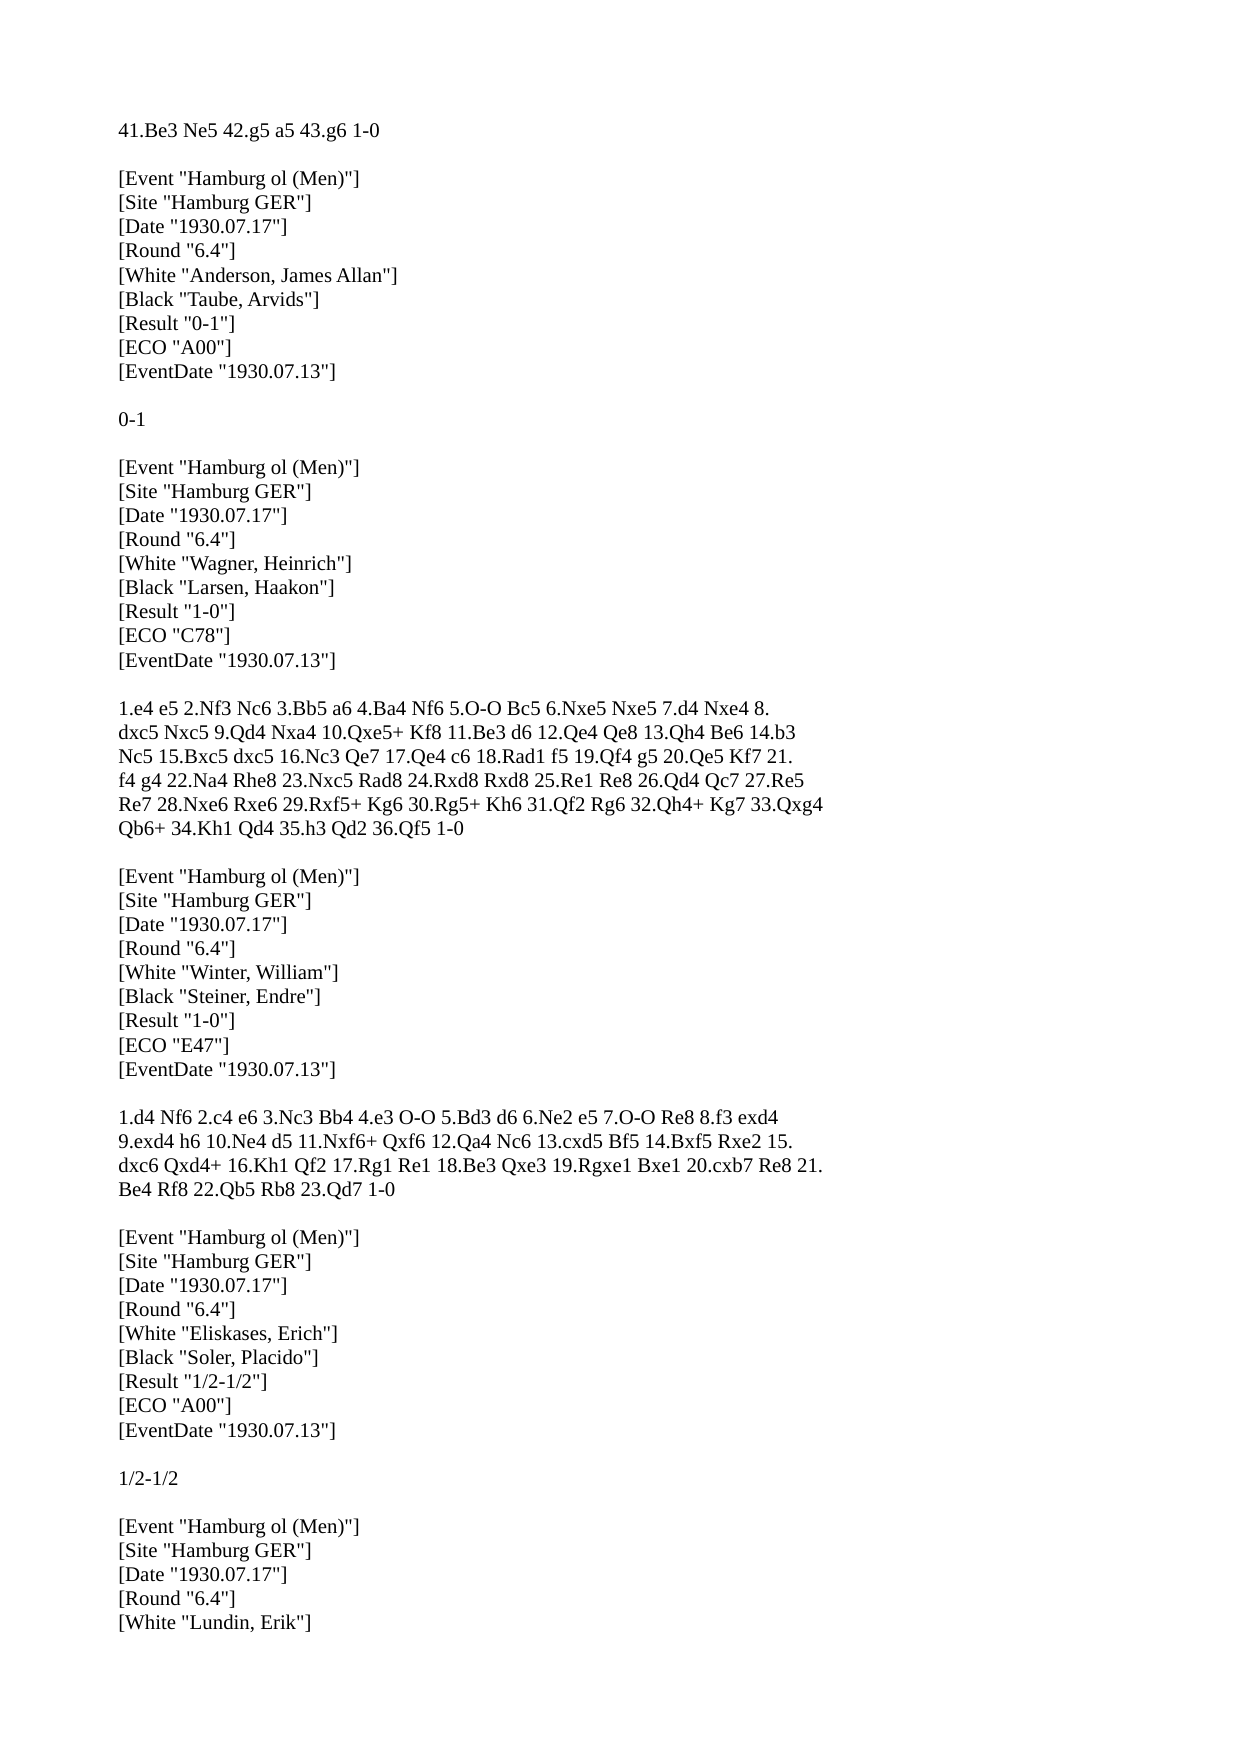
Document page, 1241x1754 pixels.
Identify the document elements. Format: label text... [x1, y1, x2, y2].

text [Round "6.4"] [118, 1586, 1122, 1610]
text 0-1 [118, 407, 1122, 431]
text Re7 28.Nxe6 Rxe6 29.Rxf5+ Kg6 30.Rg5+ Kh6 31.Qf2 Rg6 32.Qh4+ Kg7 33.Qxg4 [118, 792, 1122, 816]
text [ECO "A00"] [118, 335, 1122, 359]
text [Site "Hamburg GER"] [118, 479, 1122, 503]
text [ECO "A00"] [118, 1393, 1122, 1417]
text [Black "Steiner, Endre"] [118, 984, 1122, 1008]
text [ECO "E47"] [118, 1032, 1122, 1057]
text [White "Winter, William"] [118, 960, 1122, 984]
text dxc5 Nxc5 9.Qd4 Nxa4 10.Qxe5+ Kf8 11.Be3 d6 12.Qe4 Qe8 13.Qh4 Be6 14.b3 [118, 720, 1122, 744]
text [Site "Hamburg GER"] [118, 1249, 1122, 1273]
text f4 g4 22.Na4 Rhe8 23.Nxc5 Rad8 24.Rxd8 Rxd8 25.Re1 Re8 26.Qd4 Qc7 27.Re5 [118, 768, 1122, 792]
text [Event "Hamburg ol (Men)"] [118, 166, 1122, 190]
text [White "Lundin, Erik"] [118, 1610, 1122, 1634]
text [Result "1-0"] [118, 599, 1122, 623]
text [White "Eliskases, Erich"] [118, 1321, 1122, 1345]
text [Site "Hamburg GER"] [118, 190, 1122, 214]
text [Result "1-0"] [118, 1008, 1122, 1032]
text [Event "Hamburg ol (Men)"] [118, 864, 1122, 888]
text [Round "6.4"] [118, 936, 1122, 960]
text [Date "1930.07.17"] [118, 214, 1122, 238]
text [Black "Soler, Placido"] [118, 1345, 1122, 1369]
text [Date "1930.07.17"] [118, 503, 1122, 527]
text [EventDate "1930.07.13"] [118, 1417, 1122, 1442]
text [Event "Hamburg ol (Men)"] [118, 1225, 1122, 1249]
text Nc5 15.Bxc5 dxc5 16.Nc3 Qe7 17.Qe4 c6 18.Rad1 f5 19.Qf4 g5 20.Qe5 Kf7 21. [118, 744, 1122, 768]
text [Date "1930.07.17"] [118, 912, 1122, 936]
text [Date "1930.07.17"] [118, 1562, 1122, 1586]
text [Result "1/2-1/2"] [118, 1369, 1122, 1393]
text Qb6+ 34.Kh1 Qd4 35.h3 Qd2 36.Qf5 1-0 [118, 816, 1122, 840]
text 1/2-1/2 [118, 1466, 1122, 1490]
text [Black "Taube, Arvids"] [118, 287, 1122, 311]
text 1.e4 e5 2.Nf3 Nc6 3.Bb5 a6 4.Ba4 Nf6 5.O-O Bc5 6.Nxe5 Nxe5 7.d4 Nxe4 8. [118, 696, 1122, 720]
text [Event "Hamburg ol (Men)"] [118, 455, 1122, 479]
text [Round "6.4"] [118, 527, 1122, 551]
text [Round "6.4"] [118, 1297, 1122, 1321]
text [Round "6.4"] [118, 238, 1122, 262]
text 1.d4 Nf6 2.c4 e6 3.Nc3 Bb4 4.e3 O-O 5.Bd3 d6 6.Ne2 e5 7.O-O Re8 8.f3 exd4 [118, 1105, 1122, 1129]
text [Event "Hamburg ol (Men)"] [118, 1514, 1122, 1538]
text [Site "Hamburg GER"] [118, 1538, 1122, 1562]
text [EventDate "1930.07.13"] [118, 1057, 1122, 1081]
text [Black "Larsen, Haakon"] [118, 575, 1122, 599]
text dxc6 Qxd4+ 16.Kh1 Qf2 17.Rg1 Re1 18.Be3 Qxe3 19.Rgxe1 Bxe1 20.cxb7 Re8 21. [118, 1153, 1122, 1177]
text [Date "1930.07.17"] [118, 1273, 1122, 1297]
text Be4 Rf8 22.Qb5 Rb8 23.Qd7 1-0 [118, 1177, 1122, 1201]
text [White "Wagner, Heinrich"] [118, 551, 1122, 575]
text [Site "Hamburg GER"] [118, 888, 1122, 912]
text [EventDate "1930.07.13"] [118, 359, 1122, 383]
text [Result "0-1"] [118, 311, 1122, 335]
text 9.exd4 h6 10.Ne4 d5 11.Nxf6+ Qxf6 12.Qa4 Nc6 13.cxd5 Bf5 14.Bxf5 Rxe2 15. [118, 1129, 1122, 1153]
text [White "Anderson, James Allan"] [118, 262, 1122, 287]
text [EventDate "1930.07.13"] [118, 647, 1122, 672]
text [ECO "C78"] [118, 623, 1122, 647]
text 41.Be3 Ne5 42.g5 a5 43.g6 1-0 [118, 118, 1122, 142]
